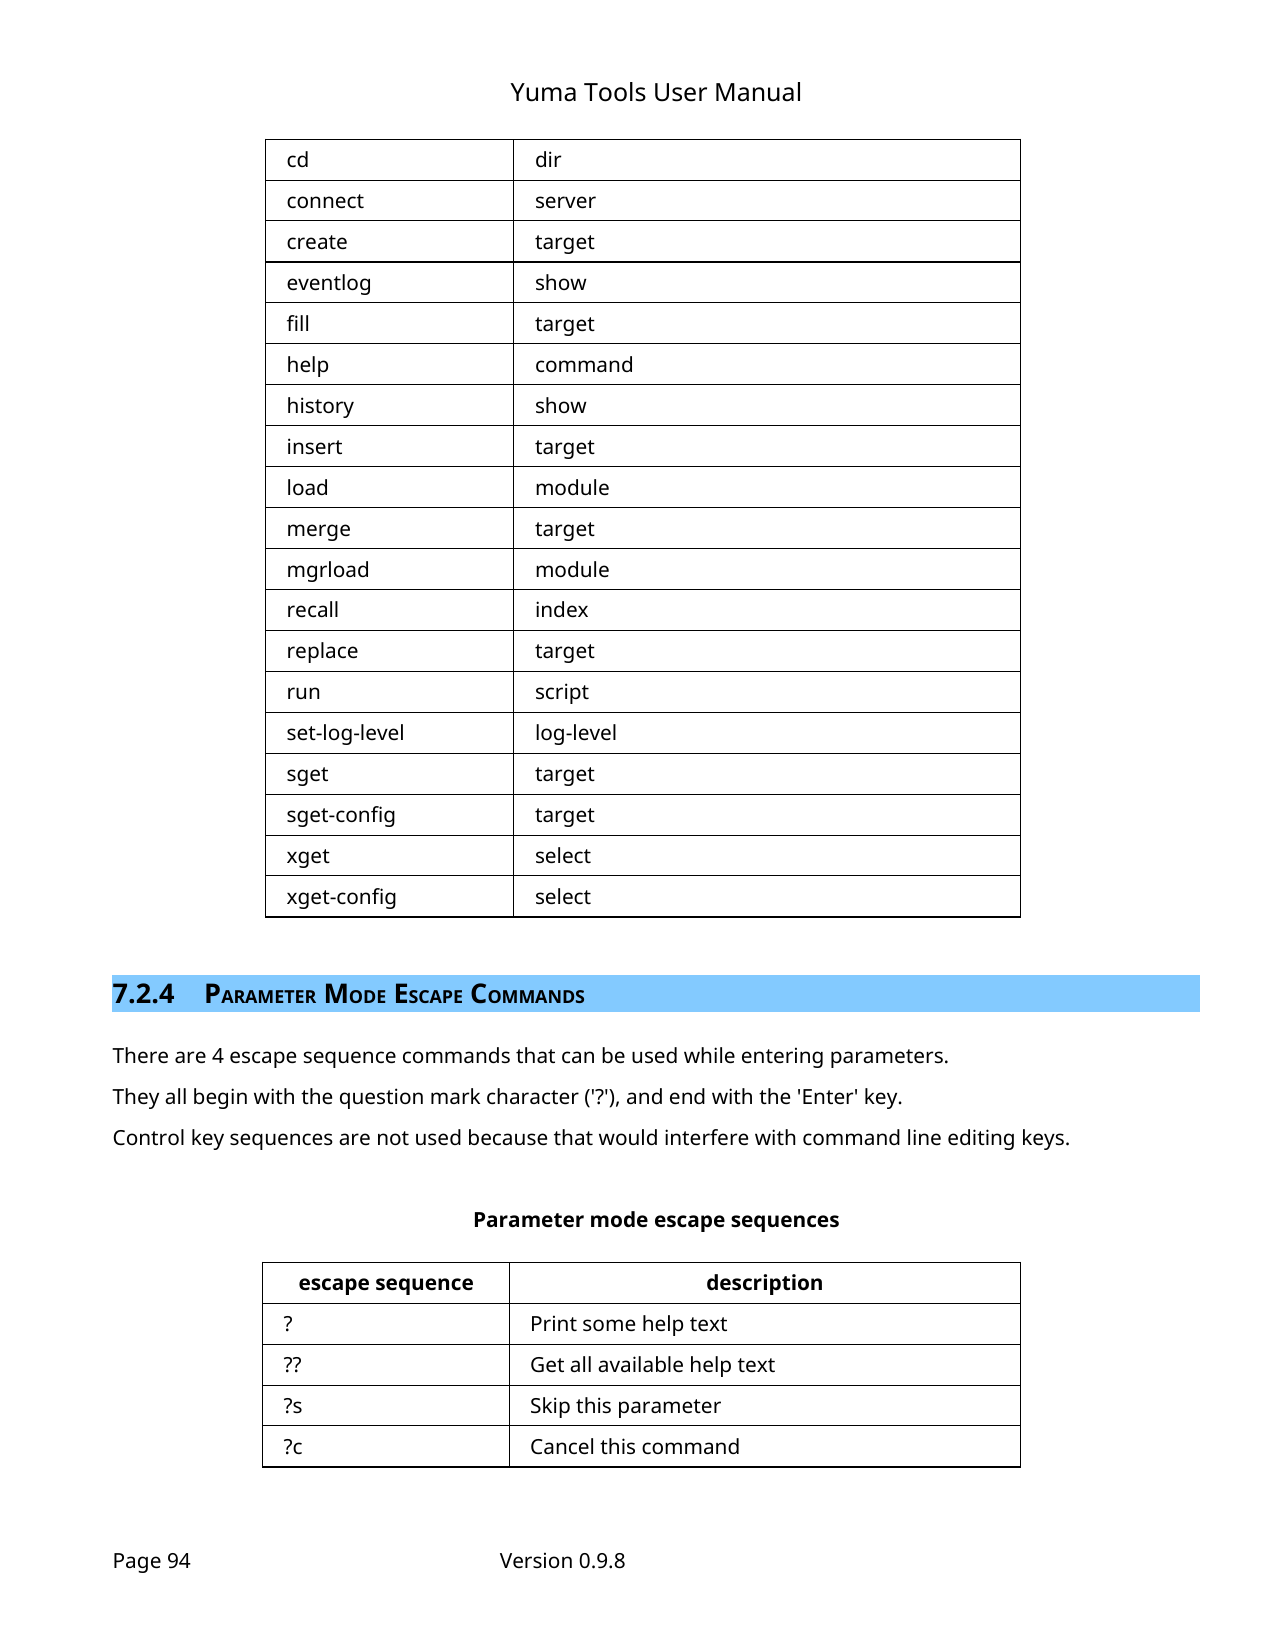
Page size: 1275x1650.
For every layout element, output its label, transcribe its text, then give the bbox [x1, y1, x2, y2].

table_cell ?s [263, 1386, 509, 1425]
table_cell target [514, 221, 1020, 261]
subtitle Parameter mode escape sequences [127, 1205, 1185, 1233]
table_cell ? [263, 1304, 509, 1343]
table_cell show [514, 385, 1020, 425]
table_cell replace [266, 631, 513, 671]
table_cell select [514, 836, 1020, 875]
table_cell Get all available help text [510, 1345, 1020, 1384]
table_cell script [514, 672, 1020, 712]
table_cell command [514, 344, 1020, 384]
text Control key sequences are not used because that would interfere with command line editing keys. [112, 1123, 1200, 1151]
table_cell Cancel this command [510, 1426, 1020, 1466]
table_cell target [514, 426, 1020, 466]
table_cell run [266, 672, 513, 712]
table_cell insert [266, 426, 513, 466]
table_cell fill [266, 303, 513, 343]
table_cell module [514, 549, 1020, 589]
table_cell index [514, 590, 1020, 630]
table_cell ?? [263, 1345, 509, 1384]
table_cell sget [266, 754, 513, 793]
table_cell connect [266, 181, 513, 220]
table_cell target [514, 631, 1020, 671]
table_cell help [266, 344, 513, 384]
table_cell show [514, 263, 1020, 302]
table_cell module [514, 467, 1020, 507]
table_cell ?c [263, 1426, 509, 1466]
table_cell recall [266, 590, 513, 630]
table_cell server [514, 181, 1020, 220]
table_cell dir [514, 140, 1020, 179]
table_cell cd [266, 140, 513, 179]
table_header escape sequence [263, 1263, 509, 1303]
table_cell set-log-level [266, 713, 513, 753]
table_cell xget [266, 836, 513, 875]
table_cell select [514, 876, 1020, 916]
text They all begin with the question mark character ('?'), and end with the 'Enter' key. [112, 1082, 1200, 1110]
table_cell load [266, 467, 513, 507]
table_cell sget-config [266, 795, 513, 834]
table_cell log-level [514, 713, 1020, 753]
table_header description [510, 1263, 1020, 1303]
table_cell eventlog [266, 263, 513, 302]
table_cell target [514, 303, 1020, 343]
table_cell target [514, 508, 1020, 548]
table_cell Print some help text [510, 1304, 1020, 1343]
table_cell create [266, 221, 513, 261]
table_cell mgrload [266, 549, 513, 589]
table_cell target [514, 754, 1020, 793]
table_cell Skip this parameter [510, 1386, 1020, 1425]
text There are 4 escape sequence commands that can be used while entering parameters. [112, 1041, 1200, 1069]
subtitle Parameter Mode Escape Commands [112, 975, 1200, 1012]
table_cell history [266, 385, 513, 425]
table_cell xget-config [266, 876, 513, 916]
table_cell merge [266, 508, 513, 548]
table_cell target [514, 795, 1020, 834]
